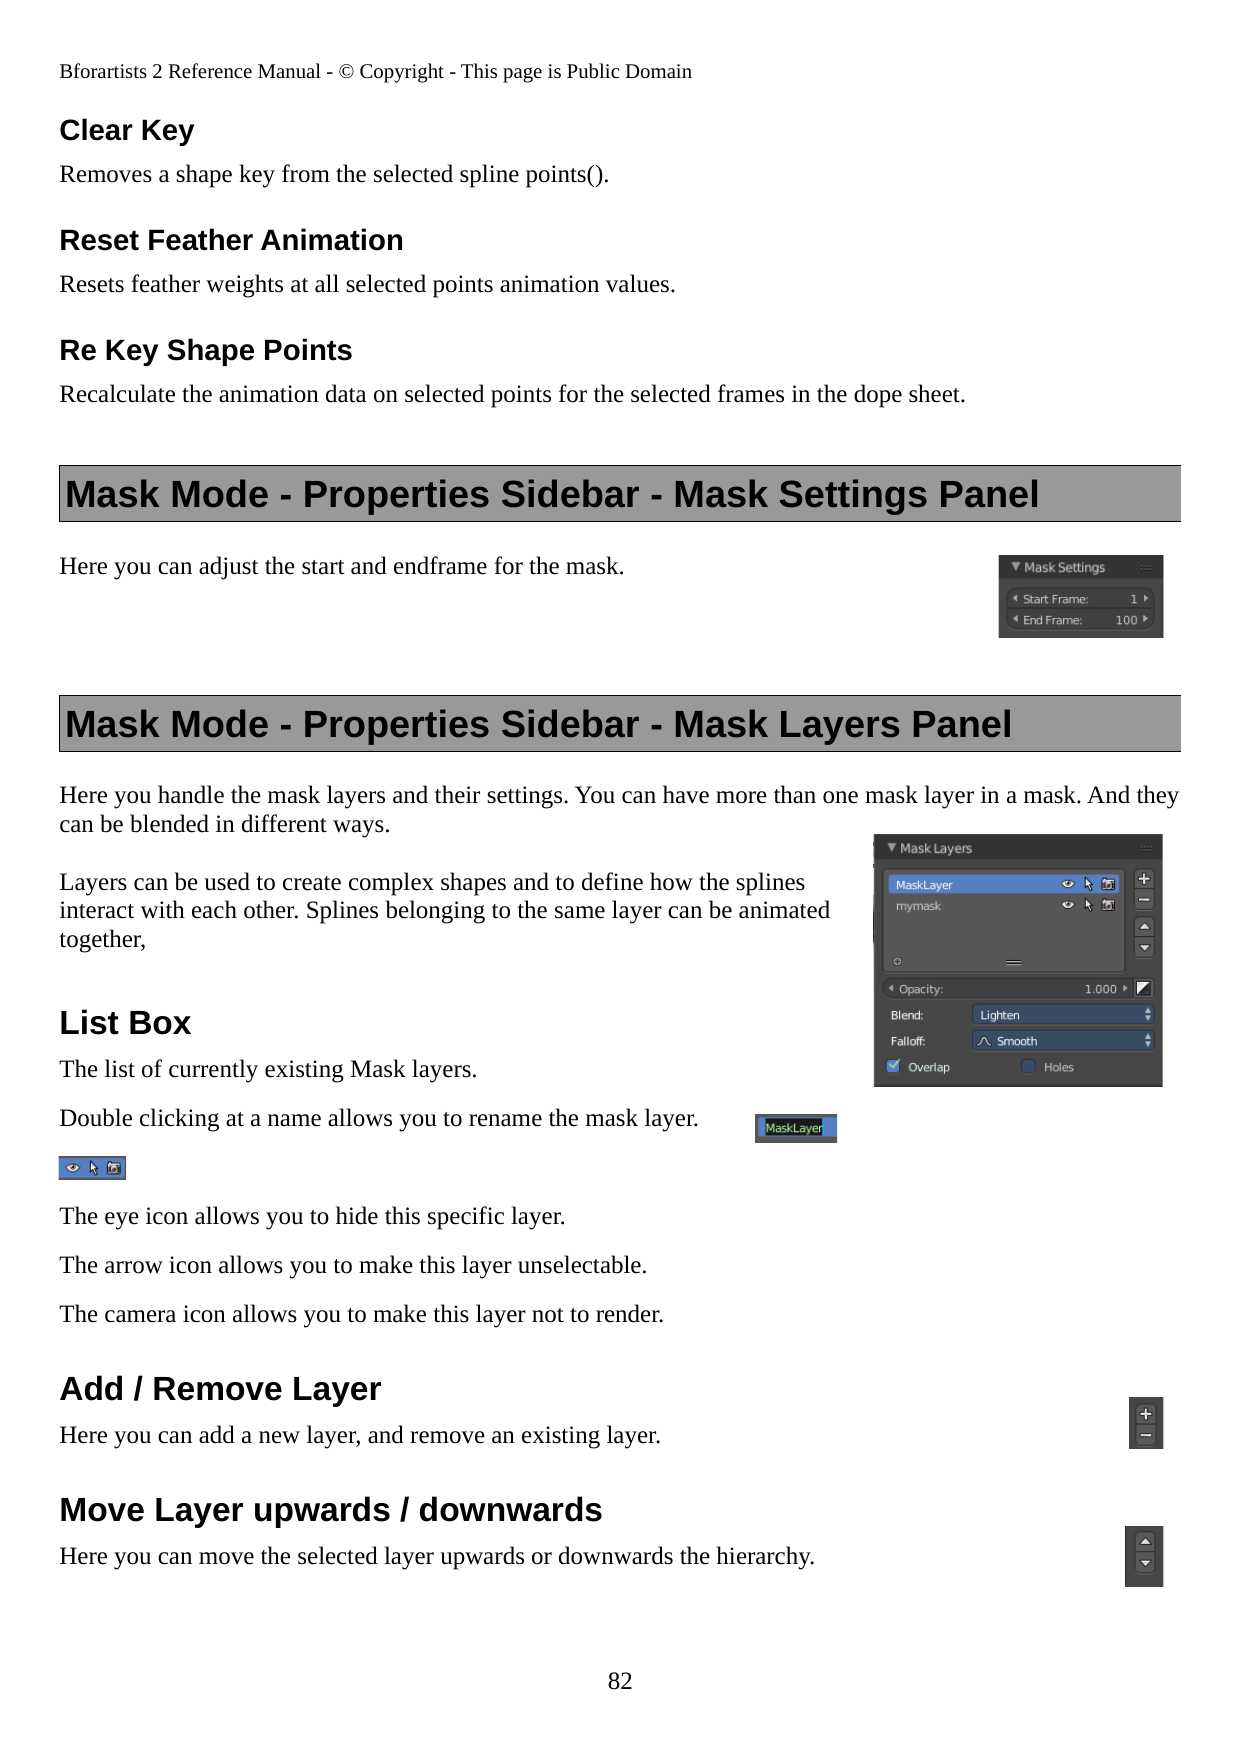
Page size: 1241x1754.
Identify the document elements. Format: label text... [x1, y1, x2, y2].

subtitle Clear Key [59, 113, 1181, 146]
picture [755, 1114, 838, 1143]
text Removes a shape key from the selected spline points(). [59, 159, 1181, 188]
text Here you can adjust the start and endframe for the mask. [59, 551, 1181, 579]
text The list of currently existing Mask layers. [59, 1054, 873, 1082]
text The camera icon allows you to make this layer not to render. [59, 1299, 1181, 1328]
picture [873, 834, 1163, 1087]
table_header Mask Mode - Properties Sidebar - Mask Settings Panel [60, 466, 1181, 521]
picture [998, 555, 1164, 638]
picture [1125, 1526, 1164, 1587]
text Here you handle the mask layers and their settings. You can have more than one mask layer in a mask. And they can be blended in different ways. [59, 781, 1181, 838]
picture [58, 1156, 127, 1180]
text Resets feather weights at all selected points animation values. [59, 269, 1181, 297]
subtitle [1163, 1003, 1181, 1041]
text The arrow icon allows you to make this layer unselectable. [59, 1250, 1181, 1279]
text Here you can move the selected layer upwards or downwards the hierarchy. [59, 1541, 1125, 1570]
text The eye icon allows you to hide this specific layer. [59, 1201, 1181, 1230]
subtitle Move Layer upwards / downwards [59, 1490, 1181, 1529]
subtitle Add / Remove Layer [59, 1369, 1181, 1408]
subtitle Reset Feather Animation [59, 222, 1181, 256]
text Recalculate the animation data on selected points for the selected frames in the dope sheet. [59, 379, 1181, 407]
picture [1129, 1397, 1164, 1449]
subtitle List Box [59, 1003, 873, 1041]
text Double clicking at a name allows you to rename the mask layer. [59, 1103, 1181, 1132]
subtitle Re Key Shape Points [59, 332, 1181, 366]
list Layers can be used to create complex shapes and to define how the splines interact with each other. Splines belonging to the same layer can be animated together, [59, 867, 873, 953]
table_header Mask Mode - Properties Sidebar - Mask Layers Panel [60, 696, 1181, 751]
text Here you can add a new layer, and remove an existing layer. [59, 1420, 1129, 1449]
